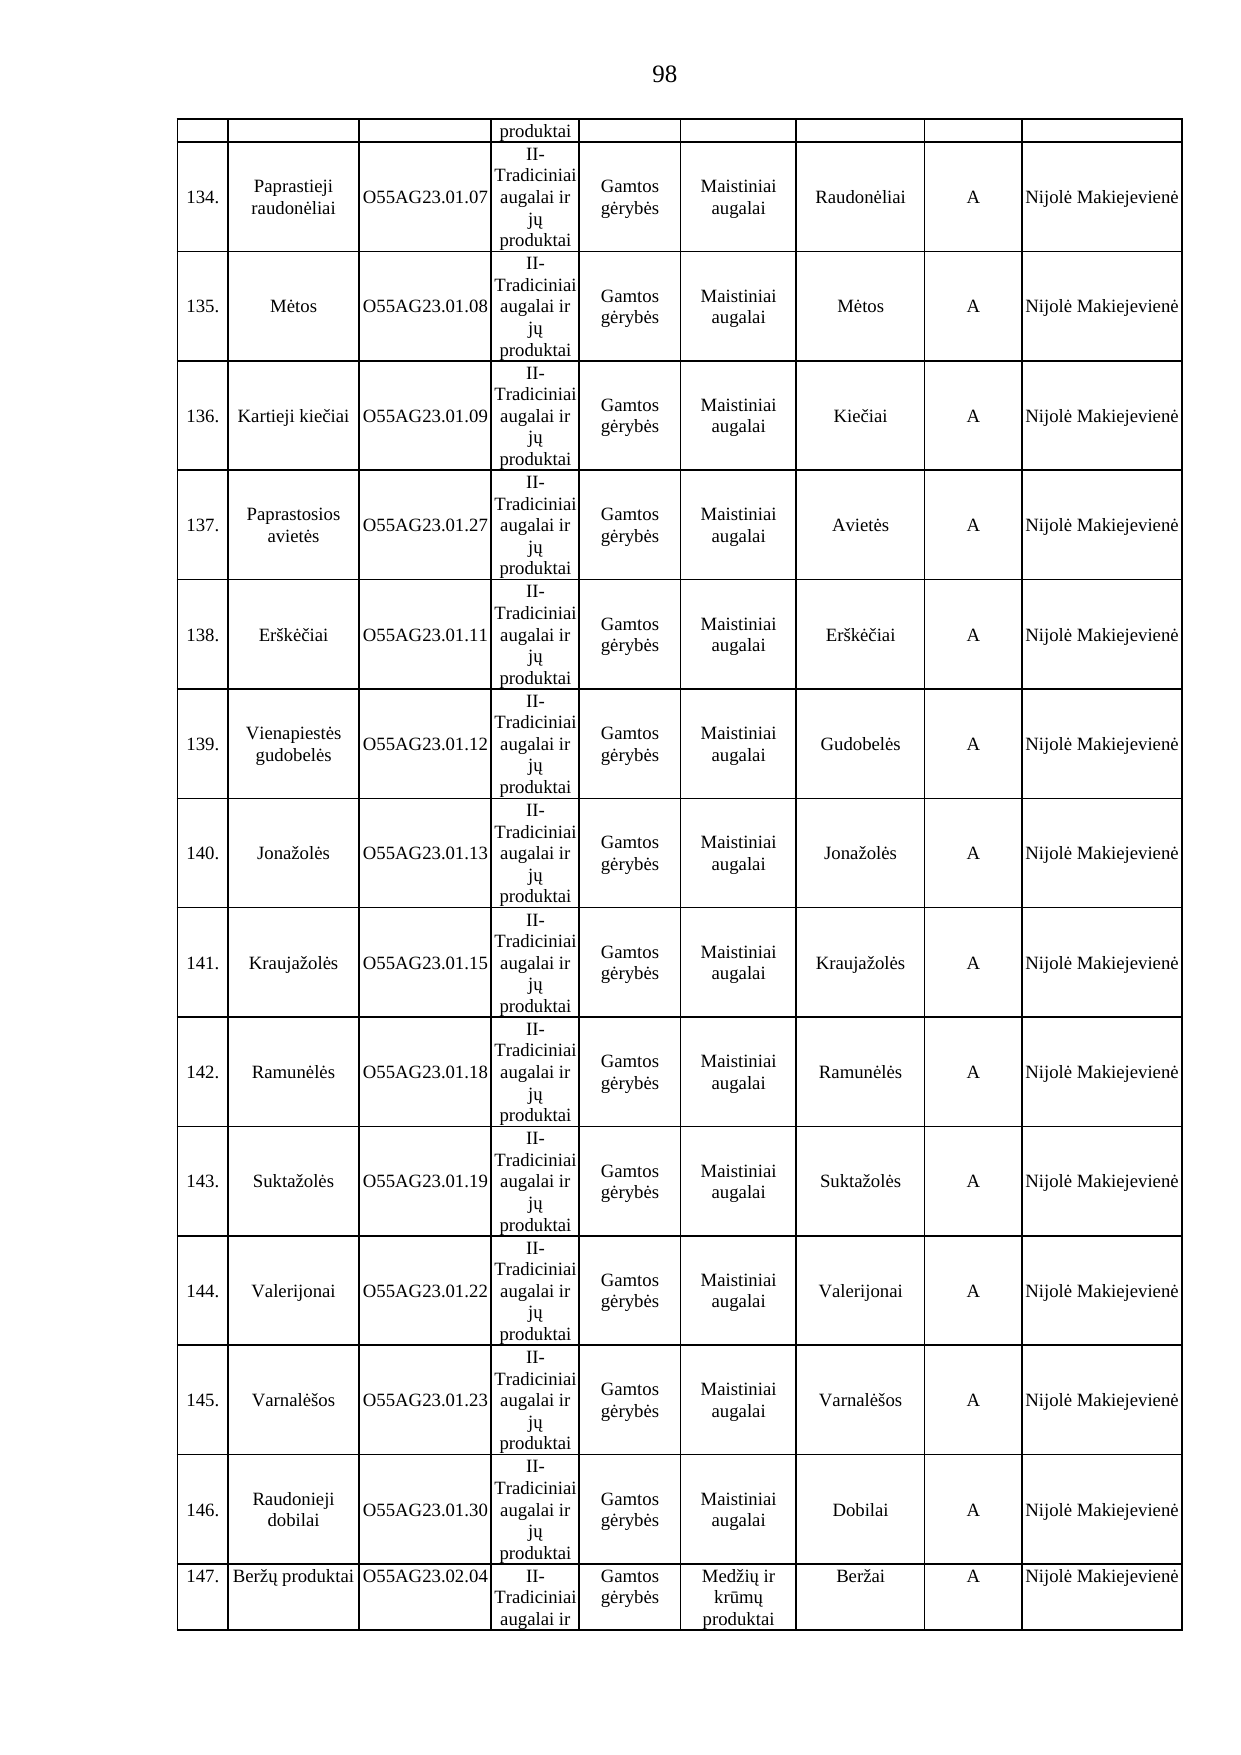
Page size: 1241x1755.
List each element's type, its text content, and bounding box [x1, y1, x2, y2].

table_cell O55AG23.01.22 [360, 1237, 490, 1344]
table_cell Medžių ir krūmų produktai [681, 1565, 795, 1629]
table_cell Gamtos gėrybės [580, 252, 680, 360]
table_cell Raudonieji dobilai [229, 1455, 358, 1563]
table_cell Maistiniai augalai [681, 908, 795, 1016]
table_cell A [925, 143, 1021, 251]
table_cell [580, 120, 680, 141]
table_cell II-Tradiciniai augalai ir jų produktai [492, 799, 578, 907]
table_cell II-Tradiciniai augalai ir jų produktai [492, 1455, 578, 1563]
table_cell O55AG23.01.30 [360, 1455, 490, 1563]
table_cell 135. [178, 252, 227, 360]
table_cell Nijolė Makiejevienė [1023, 1237, 1181, 1344]
table_cell Paprastosios avietės [229, 471, 358, 579]
table_cell Gamtos gėrybės [580, 362, 680, 469]
table_cell Nijolė Makiejevienė [1023, 471, 1181, 579]
table_cell Kartieji kiečiai [229, 362, 358, 469]
table_cell A [925, 1127, 1021, 1235]
table_cell Nijolė Makiejevienė [1023, 252, 1181, 360]
table_cell II-Tradiciniai augalai ir jų produktai [492, 690, 578, 797]
table_cell A [925, 362, 1021, 469]
table_cell A [925, 1565, 1021, 1629]
table_cell O55AG23.02.04 [360, 1565, 490, 1629]
table_cell Maistiniai augalai [681, 1127, 795, 1235]
table_cell O55AG23.01.12 [360, 690, 490, 797]
table_cell Nijolė Makiejevienė [1023, 908, 1181, 1016]
table_cell Erškėčiai [229, 580, 358, 688]
table_cell Maistiniai augalai [681, 580, 795, 688]
table_cell A [925, 690, 1021, 797]
table_cell Mėtos [229, 252, 358, 360]
table_cell [229, 120, 358, 141]
table_cell Gamtos gėrybės [580, 143, 680, 251]
table_cell Suktažolės [229, 1127, 358, 1235]
table_cell Gamtos gėrybės [580, 1018, 680, 1126]
table_cell Nijolė Makiejevienė [1023, 799, 1181, 907]
table_cell A [925, 1237, 1021, 1344]
table_cell Gamtos gėrybės [580, 690, 680, 797]
table_cell Gudobelės [797, 690, 924, 797]
table_cell [178, 120, 227, 141]
table_cell 145. [178, 1346, 227, 1454]
table_cell Maistiniai augalai [681, 362, 795, 469]
table_cell II-Tradiciniai augalai ir jų produktai [492, 1237, 578, 1344]
table_cell II-Tradiciniai augalai ir jų produktai [492, 1127, 578, 1235]
table_cell O55AG23.01.13 [360, 799, 490, 907]
table_cell A [925, 1455, 1021, 1563]
table_cell A [925, 1346, 1021, 1454]
table_cell Erškėčiai [797, 580, 924, 688]
table_cell Nijolė Makiejevienė [1023, 580, 1181, 688]
table_cell Varnalėšos [797, 1346, 924, 1454]
table_cell 143. [178, 1127, 227, 1235]
table_cell Paprastieji raudonėliai [229, 143, 358, 251]
table_cell II-Tradiciniai augalai ir jų produktai [492, 362, 578, 469]
table_cell Maistiniai augalai [681, 1346, 795, 1454]
table_cell Nijolė Makiejevienė [1023, 143, 1181, 251]
table_cell Gamtos gėrybės [580, 1565, 680, 1629]
table_cell Gamtos gėrybės [580, 908, 680, 1016]
table_cell A [925, 471, 1021, 579]
table_cell O55AG23.01.15 [360, 908, 490, 1016]
table_cell Raudonėliai [797, 143, 924, 251]
table_cell II-Tradiciniai augalai ir jų produktai [492, 252, 578, 360]
table_cell [360, 120, 490, 141]
table_cell II-Tradiciniai augalai ir jų produktai [492, 471, 578, 579]
table_cell Beržų produktai [229, 1565, 358, 1629]
table_cell II-Tradiciniai augalai ir [492, 1565, 578, 1629]
table_cell Vienapiestės gudobelės [229, 690, 358, 797]
table_cell [797, 120, 924, 141]
table_cell Jonažolės [797, 799, 924, 907]
table_cell [1023, 120, 1181, 141]
table_cell Maistiniai augalai [681, 1237, 795, 1344]
table_cell Maistiniai augalai [681, 1455, 795, 1563]
table_cell Maistiniai augalai [681, 799, 795, 907]
table_cell 144. [178, 1237, 227, 1344]
table_cell 136. [178, 362, 227, 469]
table_cell Kiečiai [797, 362, 924, 469]
table_cell Kraujažolės [229, 908, 358, 1016]
table_cell Nijolė Makiejevienė [1023, 690, 1181, 797]
table_cell Nijolė Makiejevienė [1023, 1455, 1181, 1563]
table_cell O55AG23.01.11 [360, 580, 490, 688]
table_cell O55AG23.01.08 [360, 252, 490, 360]
table_cell [925, 120, 1021, 141]
table_cell Gamtos gėrybės [580, 471, 680, 579]
table_cell Mėtos [797, 252, 924, 360]
table_cell Maistiniai augalai [681, 143, 795, 251]
table_cell 138. [178, 580, 227, 688]
table_cell Ramunėlės [229, 1018, 358, 1126]
table_cell O55AG23.01.09 [360, 362, 490, 469]
table_cell [681, 120, 795, 141]
table_cell A [925, 252, 1021, 360]
table_cell A [925, 799, 1021, 907]
table_cell 147. [178, 1565, 227, 1629]
table_cell Nijolė Makiejevienė [1023, 1565, 1181, 1629]
table_cell O55AG23.01.27 [360, 471, 490, 579]
table_cell 140. [178, 799, 227, 907]
table_cell 146. [178, 1455, 227, 1563]
table_cell Nijolė Makiejevienė [1023, 1346, 1181, 1454]
table_cell Gamtos gėrybės [580, 1346, 680, 1454]
table_cell Maistiniai augalai [681, 690, 795, 797]
table_cell 142. [178, 1018, 227, 1126]
table_cell II-Tradiciniai augalai ir jų produktai [492, 908, 578, 1016]
table_cell A [925, 1018, 1021, 1126]
table_cell 137. [178, 471, 227, 579]
table_cell Jonažolės [229, 799, 358, 907]
table_cell Kraujažolės [797, 908, 924, 1016]
table_cell Nijolė Makiejevienė [1023, 1018, 1181, 1126]
table_cell Gamtos gėrybės [580, 1127, 680, 1235]
table_cell II-Tradiciniai augalai ir jų produktai [492, 580, 578, 688]
table_cell Varnalėšos [229, 1346, 358, 1454]
table_cell produktai [492, 120, 578, 141]
table_cell II-Tradiciniai augalai ir jų produktai [492, 1018, 578, 1126]
table_cell Maistiniai augalai [681, 1018, 795, 1126]
table_cell Valerijonai [229, 1237, 358, 1344]
table_cell O55AG23.01.07 [360, 143, 490, 251]
table_cell O55AG23.01.18 [360, 1018, 490, 1126]
table_cell Gamtos gėrybės [580, 799, 680, 907]
table_cell Nijolė Makiejevienė [1023, 1127, 1181, 1235]
table_cell Maistiniai augalai [681, 471, 795, 579]
table_cell A [925, 908, 1021, 1016]
table_cell Gamtos gėrybės [580, 1237, 680, 1344]
table_cell Gamtos gėrybės [580, 1455, 680, 1563]
table_cell Valerijonai [797, 1237, 924, 1344]
table_cell 139. [178, 690, 227, 797]
table_cell Ramunėlės [797, 1018, 924, 1126]
table_cell Avietės [797, 471, 924, 579]
table_cell 134. [178, 143, 227, 251]
table_cell II-Tradiciniai augalai ir jų produktai [492, 143, 578, 251]
table_cell A [925, 580, 1021, 688]
table_cell Gamtos gėrybės [580, 580, 680, 688]
table_cell Dobilai [797, 1455, 924, 1563]
table_cell II-Tradiciniai augalai ir jų produktai [492, 1346, 578, 1454]
table_cell Beržai [797, 1565, 924, 1629]
table_cell Maistiniai augalai [681, 252, 795, 360]
table_cell O55AG23.01.19 [360, 1127, 490, 1235]
table_cell Suktažolės [797, 1127, 924, 1235]
table_cell O55AG23.01.23 [360, 1346, 490, 1454]
table_cell 141. [178, 908, 227, 1016]
table_cell Nijolė Makiejevienė [1023, 362, 1181, 469]
